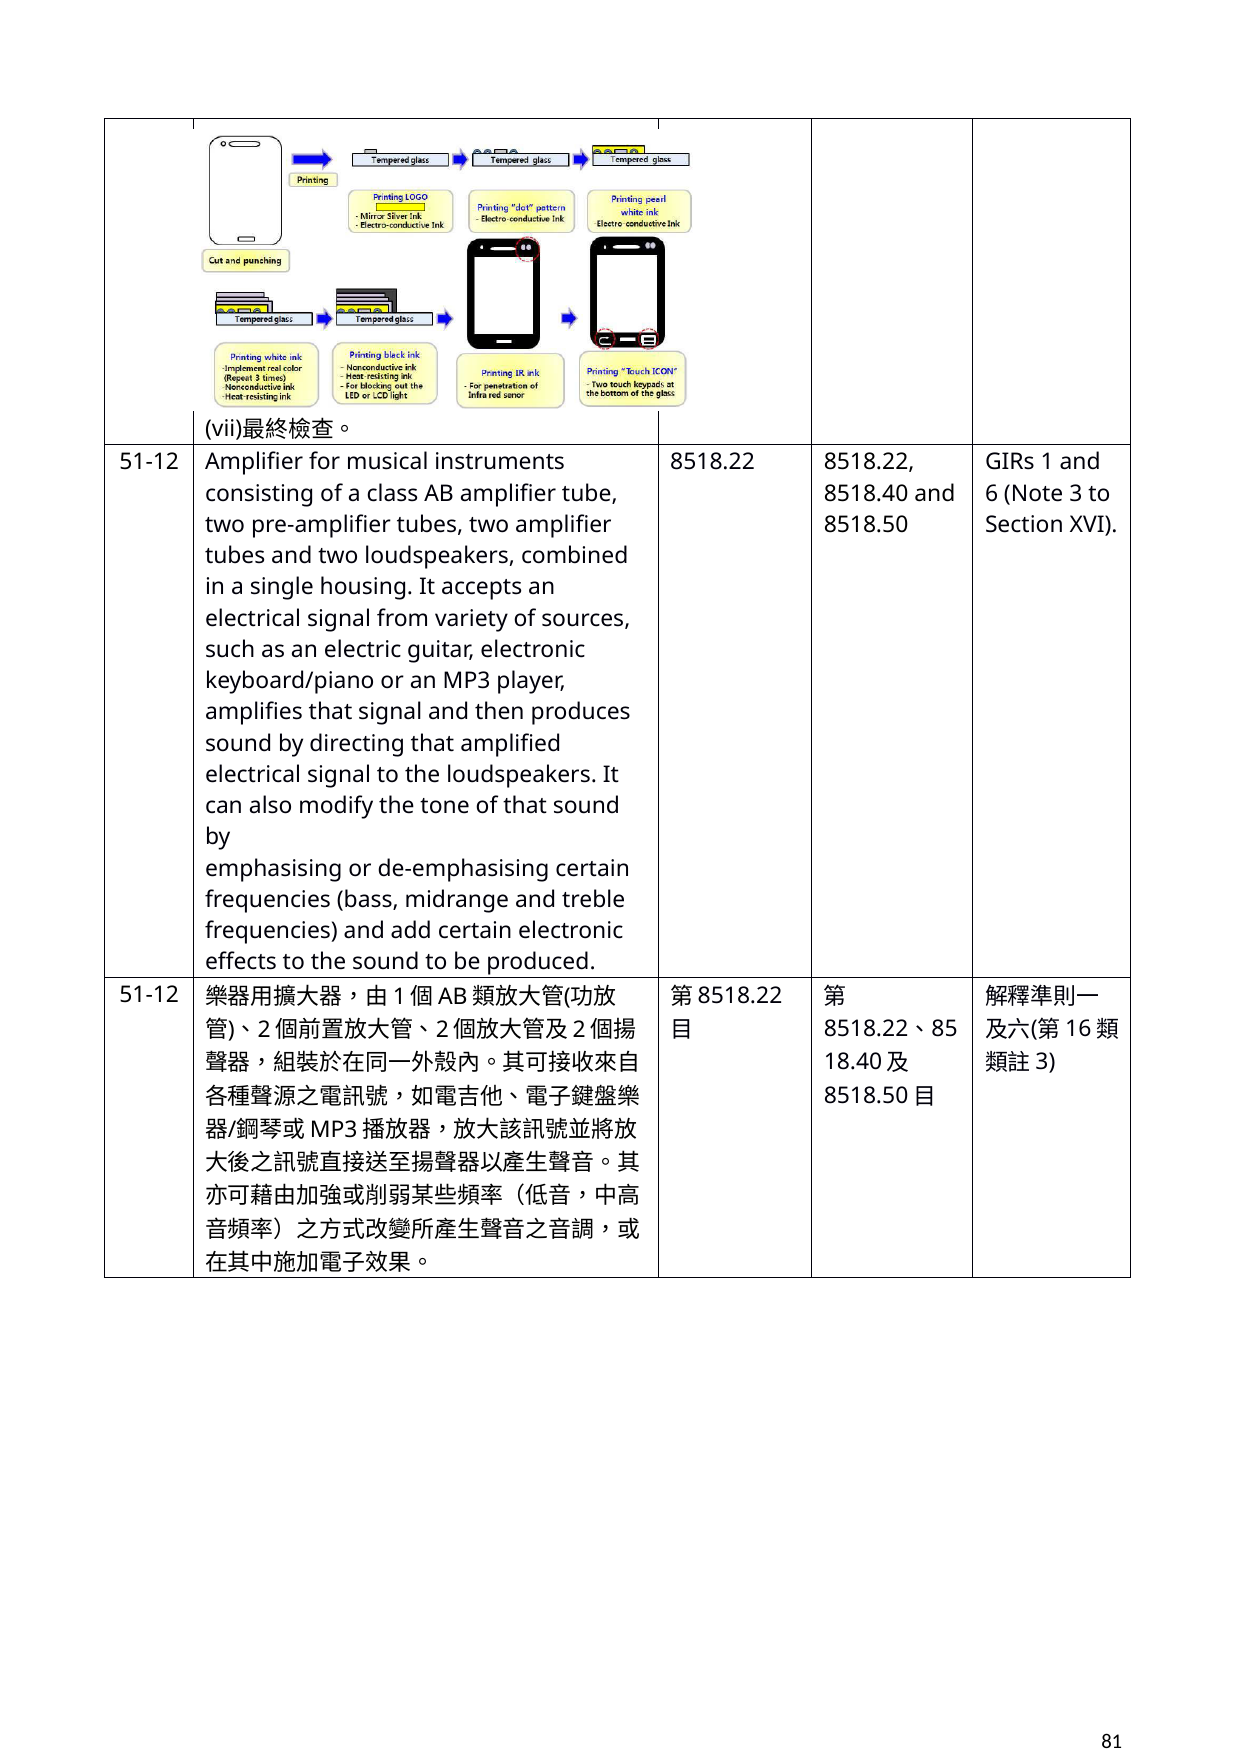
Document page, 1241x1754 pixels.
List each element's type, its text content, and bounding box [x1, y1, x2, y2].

table_cell [659, 119, 811, 444]
table_cell 解釋準則一及六(第16類類註3) [973, 978, 1130, 1277]
table_cell (vii)最終檢查。 [193, 411, 699, 444]
table_cell 第8518.22目 [659, 978, 811, 1277]
table_cell GIRs 1 and 6 (Note 3 to Section XVI). [973, 445, 1130, 977]
table_cell 樂器用擴大器，由1個AB類放大管(功放管)、2個前置放大管、2個放大管及2個揚聲器，組裝於在同一外殼內。其可接收來自各種聲源之電訊號，如電吉他、電子鍵盤樂器/鋼琴或MP3播放器，放大該訊號並將放大後之訊號直接送至揚聲器以產生聲音。其亦可藉由加強或削弱某些頻率（低音，中高音頻率）之方式改變所產生聲音之音調，或在其中施加電子效果。 [194, 978, 658, 1277]
table_cell Amplifier for musical instruments consisting of a class AB amplifier tube, two pre-amplifier tubes, two amplifier tubes and two loudspeakers, combined in a single housing. It accepts an electrical signal from variety of sources, such as an electric guitar, electronic keyboard/piano or an MP3 player, amplifies that signal and then produces sound by directing that amplified electrical signal to the loudspeakers. It can also modify the tone of that sound by emphasising or de-emphasising certain frequencies (bass, midrange and treble frequencies) and add certain electronic effects to the sound to be produced. [194, 445, 658, 977]
table_cell 8518.22 [659, 445, 811, 977]
table_cell 8518.22, 8518.40 and 8518.50 [812, 445, 972, 977]
table_cell [812, 119, 972, 444]
table_cell [973, 119, 1130, 444]
table_cell 第8518.22、8518.40及8518.50目 [812, 978, 972, 1277]
table_cell 51-12 [105, 445, 193, 977]
table_cell 51-12 [105, 978, 193, 1277]
table_cell [105, 119, 193, 444]
